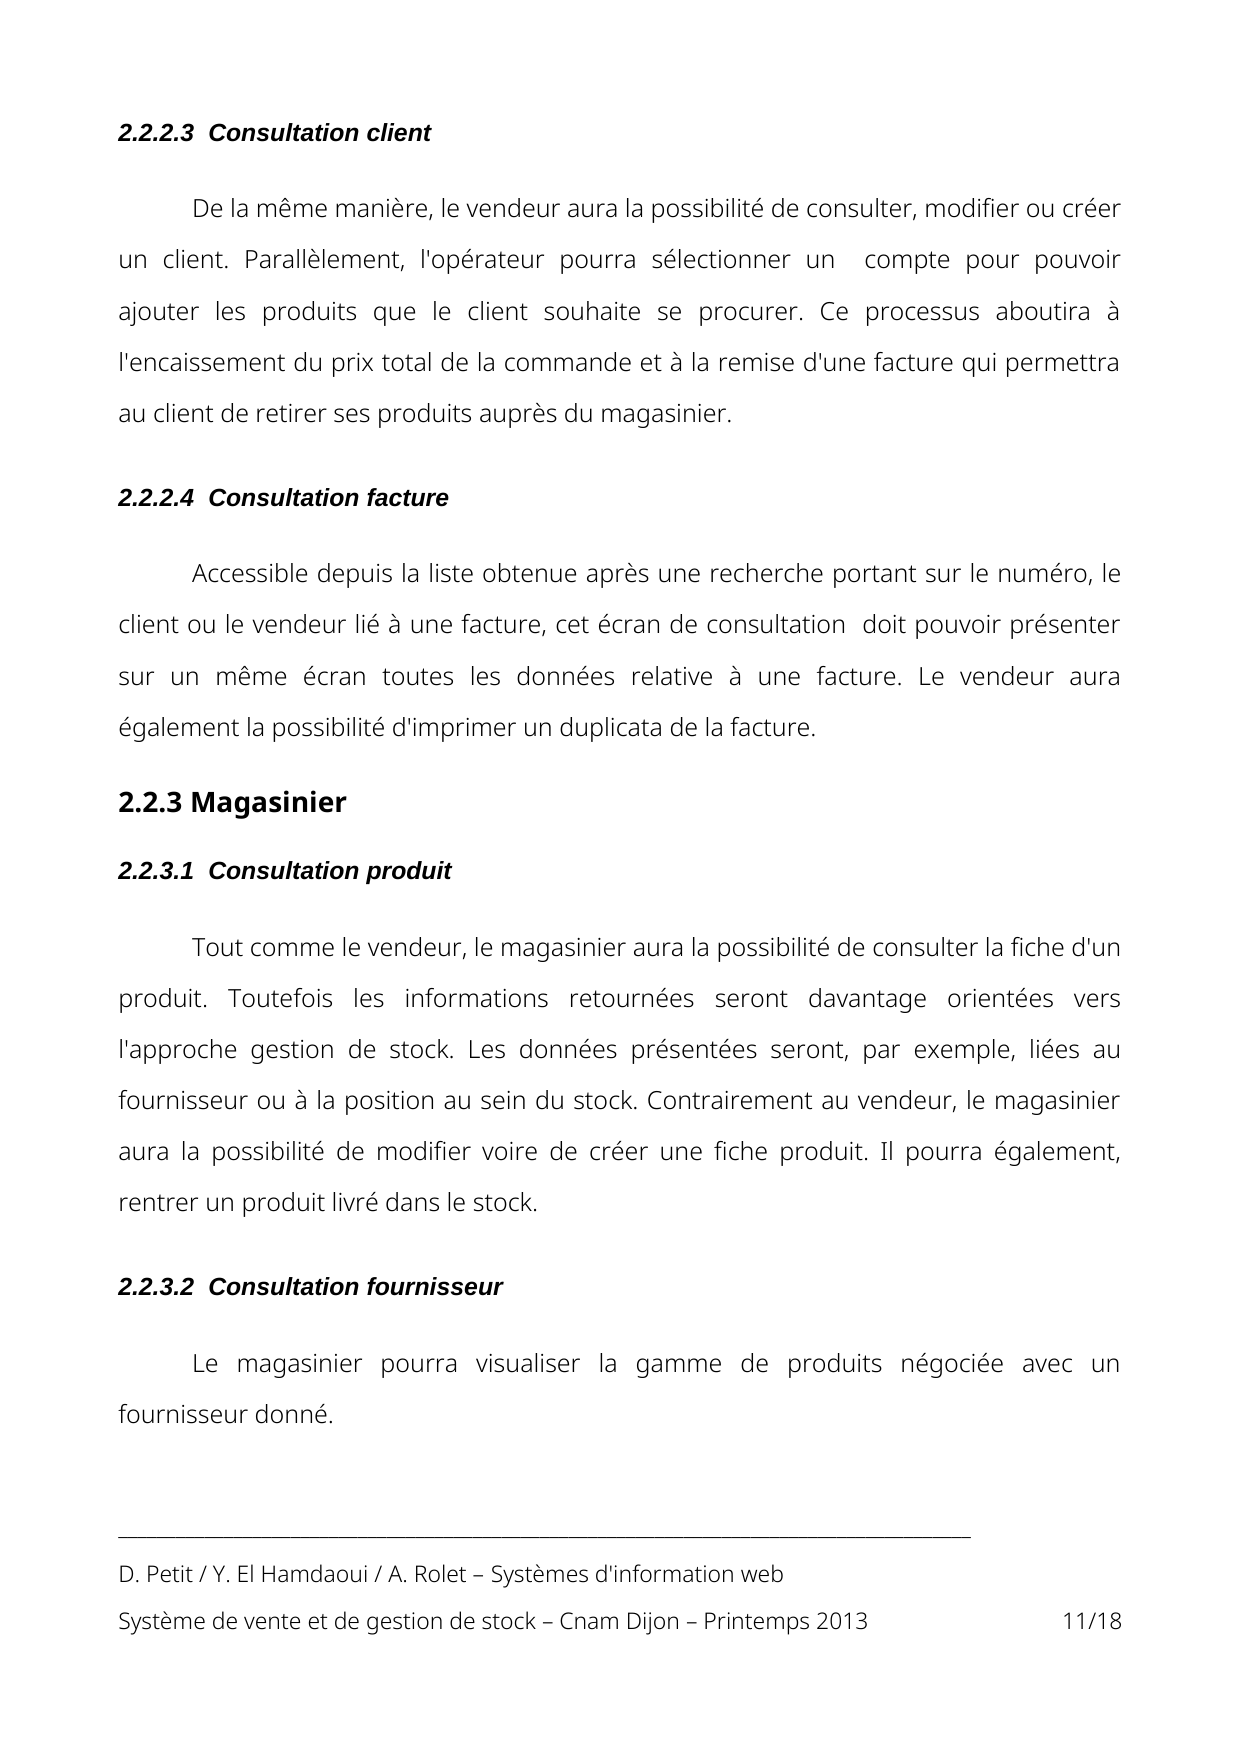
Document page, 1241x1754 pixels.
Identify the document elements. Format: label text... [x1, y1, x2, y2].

subtitle Consultation produit [118, 856, 1122, 885]
subtitle Consultation facture [118, 483, 1122, 512]
subtitle Consultation fournisseur [118, 1272, 1122, 1301]
subtitle Consultation client [118, 118, 1122, 147]
subtitle Magasinier [118, 782, 1122, 821]
text Accessible depuis la liste obtenue après une recherche portant sur le numéro, le client ou le vendeur lié à une facture, cet écran de consultation doit pouvoir présenter sur un même écran toutes les données relative à une facture. Le vendeur aura également la possibilité d'imprimer un duplicata de la facture. [118, 556, 1122, 743]
text De la même manière, le vendeur aura la possibilité de consulter, modifier ou créer un client. Parallèlement, l'opérateur pourra sélectionner un compte pour pouvoir ajouter les produits que le client souhaite se procurer. Ce processus aboutira à l'encaissement du prix total de la commande et à la remise d'une facture qui permettra au client de retirer ses produits auprès du magasinier. [118, 191, 1122, 429]
text Le magasinier pourra visualiser la gamme de produits négociée avec un fournisseur donné. [118, 1345, 1122, 1430]
text Tout comme le vendeur, le magasinier aura la possibilité de consulter la fiche d'un produit. Toutefois les informations retournées seront davantage orientées vers l'approche gestion de stock. Les données présentées seront, par exemple, liées au fournisseur ou à la position au sein du stock. Contrairement au vendeur, le magasinier aura la possibilité de modifier voire de créer une fiche produit. Il pourra également, rentrer un produit livré dans le stock. [118, 929, 1122, 1218]
